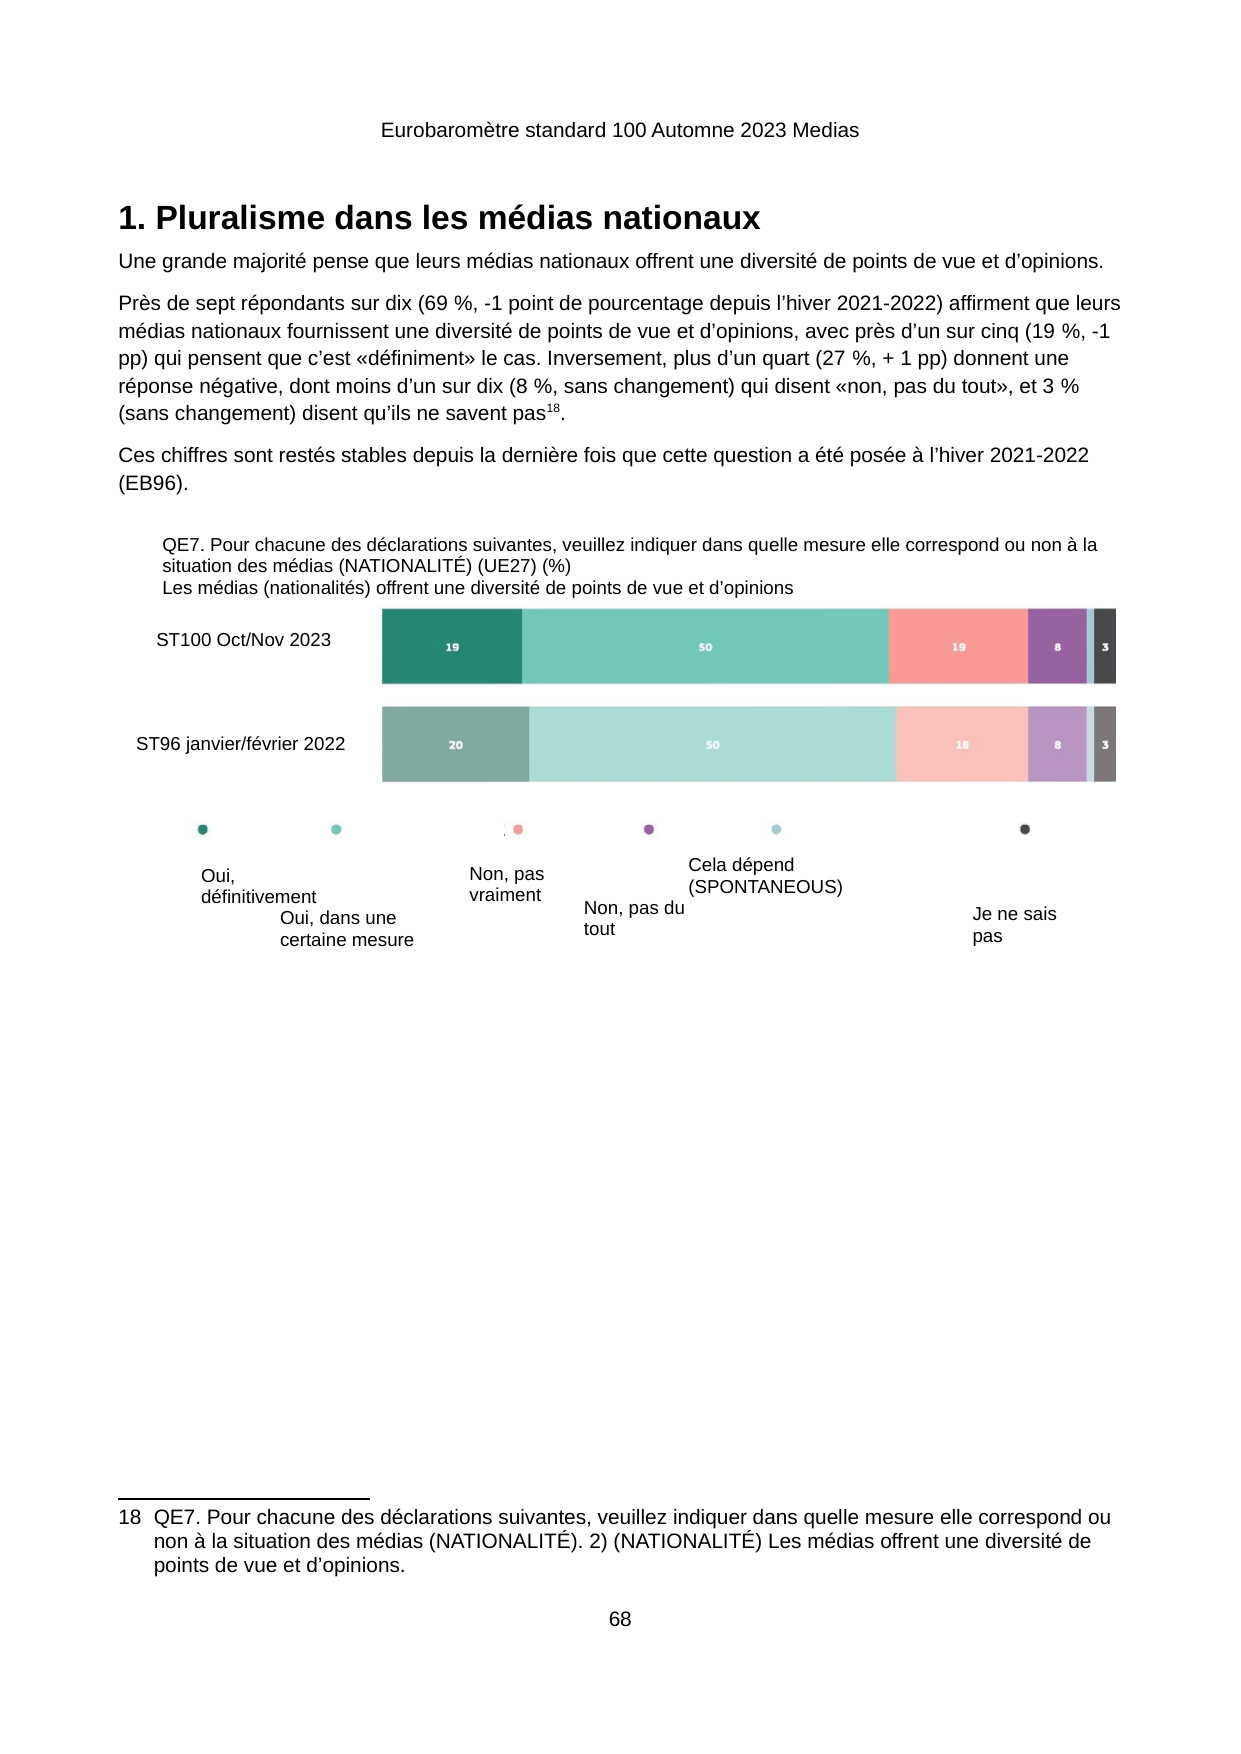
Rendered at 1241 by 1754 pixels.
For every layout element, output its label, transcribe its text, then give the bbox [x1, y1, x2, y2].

picture [377, 604, 1116, 784]
text Près de sept répondants sur dix (69 %, -1 point de pourcentage depuis l’hiver 2021-2022) affirment que leurs médias nationaux fournissent une diversité de points de vue et d’opinions, avec près d’un sur cinq (19 %, -1 pp) qui pensent que c’est «définiment» le cas. Inversement, plus d’un quart (27 %, + 1 pp) donnent une réponse négative, dont moins d’un sur dix (8 %, sans changement) qui disent «non, pas du tout», et 3 % (sans changement) disent qu’ils ne savent pas. [118, 291, 1122, 425]
picture [191, 819, 1030, 840]
text Ces chiffres sont restés stables depuis la dernière fois que cette question a été posée à l’hiver 2021-2022 (EB96). [118, 443, 1122, 495]
text Une grande majorité pense que leurs médias nationaux offrent une diversité de points de vue et d’opinions. [118, 249, 1122, 273]
subtitle 1. Pluralisme dans les médias nationaux [118, 198, 1122, 237]
text QE7. Pour chacune des déclarations suivantes, veuillez indiquer dans quelle mesure elle correspond ou non à la situation des médias (NATIONALITÉ). 2) (NATIONALITÉ) Les médias offrent une diversité de points de vue et d’opinions. [118, 1505, 1122, 1577]
